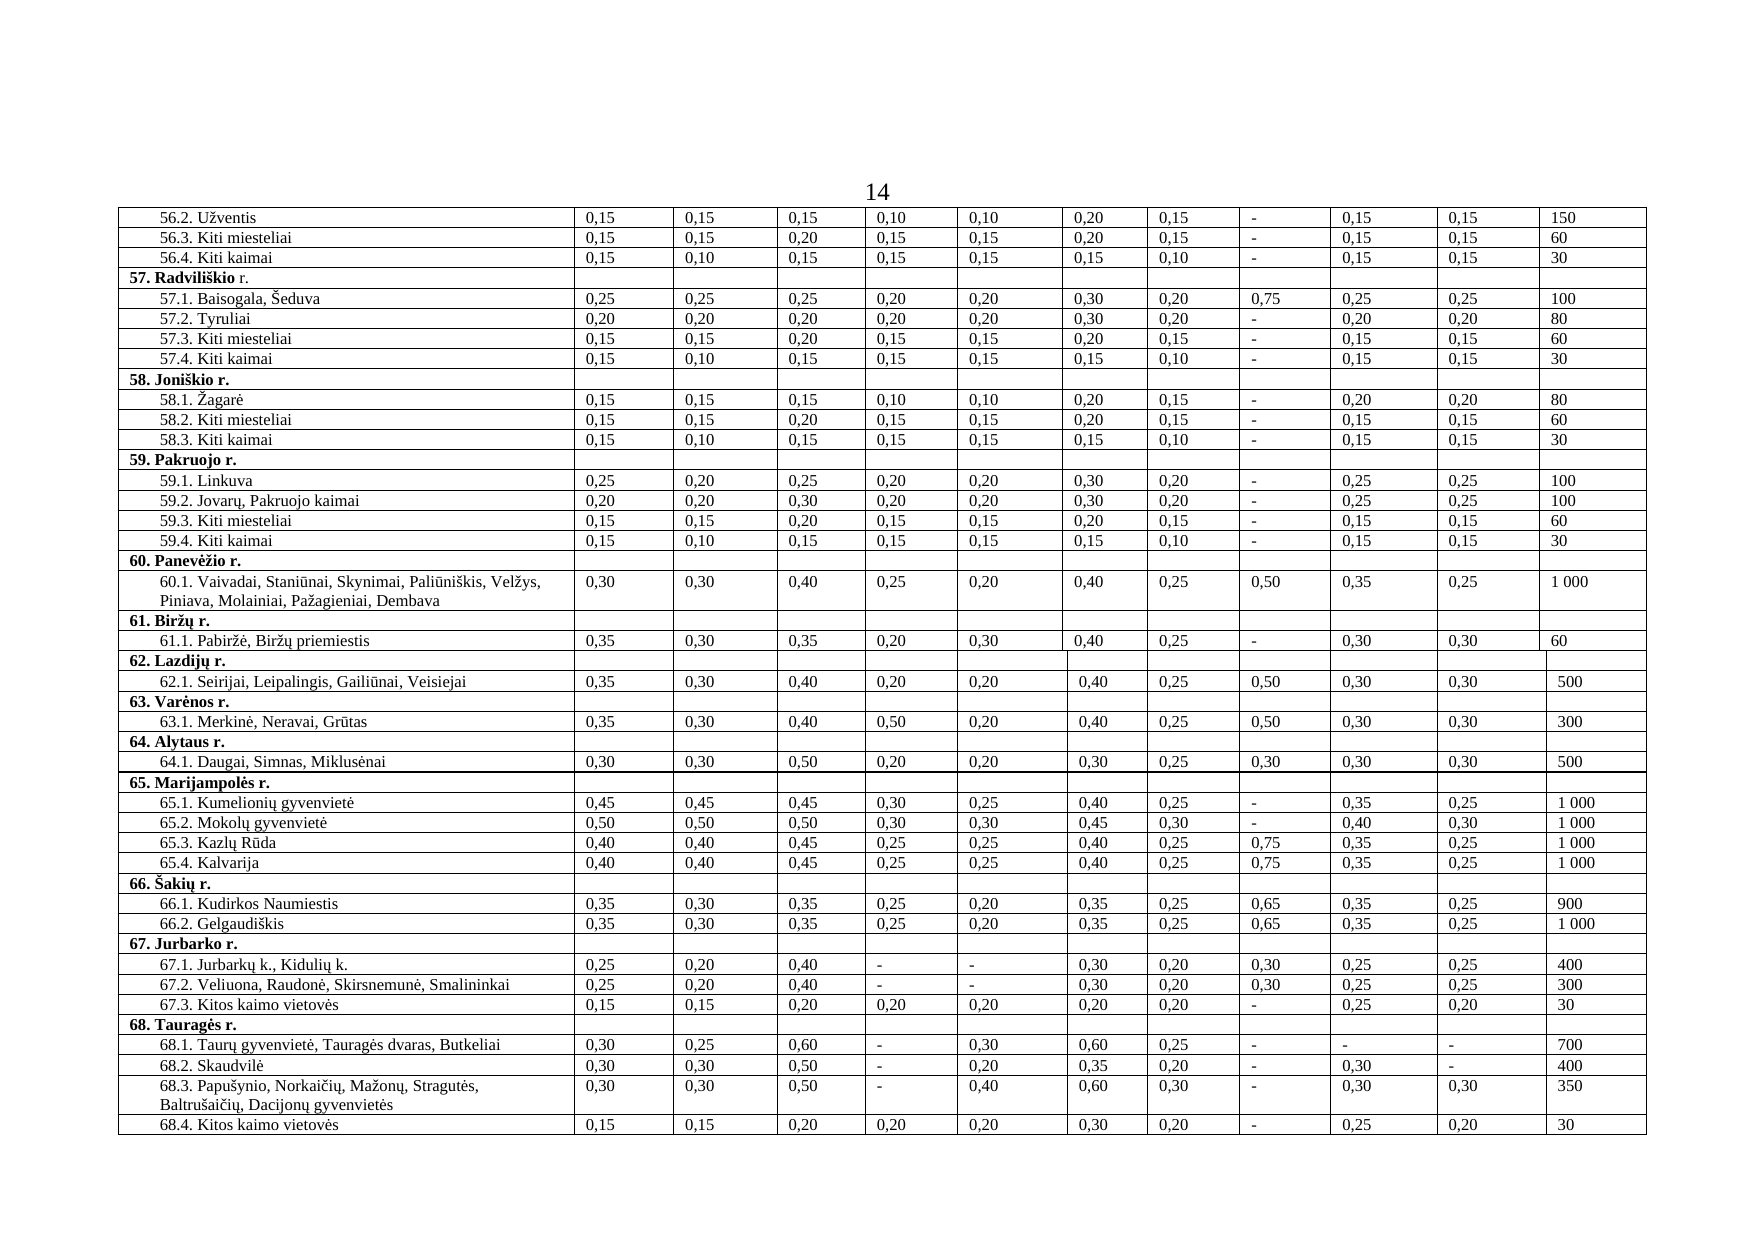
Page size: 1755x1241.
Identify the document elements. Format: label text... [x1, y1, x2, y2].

table_cell 0,15 [1148, 511, 1239, 530]
table_cell 0,35 [778, 914, 865, 933]
table_cell 0,35 [1331, 894, 1437, 913]
table_cell 0,30 [1068, 752, 1147, 771]
table_cell 59.4. Kiti kaimai [119, 531, 574, 550]
table_cell 0,15 [778, 349, 865, 368]
table_cell - [1240, 1076, 1330, 1114]
table_cell 0,25 [1438, 954, 1546, 973]
table_cell 0,25 [575, 470, 673, 489]
table_cell 67.3. Kitos kaimo vietovės [119, 995, 574, 1014]
table_cell [1647, 711, 1654, 731]
table_cell 0,20 [778, 995, 865, 1014]
table_cell [866, 874, 957, 893]
table_cell [1438, 773, 1546, 792]
table_cell [1547, 773, 1646, 792]
table_cell 30 [1547, 995, 1646, 1014]
table_cell 400 [1547, 1055, 1646, 1074]
table_cell 0,40 [778, 954, 865, 973]
table_cell 0,20 [866, 309, 957, 328]
table_cell 0,15 [1438, 228, 1539, 247]
table_cell [1647, 731, 1654, 751]
table_cell [1240, 1015, 1330, 1034]
table_cell 0,10 [674, 349, 777, 368]
table_cell 0,20 [778, 309, 865, 328]
table_cell 0,10 [1148, 349, 1239, 368]
table_cell [1331, 773, 1437, 792]
table_cell 0,15 [674, 511, 777, 530]
table_cell 900 [1547, 894, 1646, 913]
table_cell 0,20 [674, 491, 777, 510]
table_cell 0,30 [674, 894, 777, 913]
table_cell 0,25 [1331, 470, 1437, 489]
table_cell 0,25 [1148, 914, 1239, 933]
table_cell 0,15 [866, 511, 957, 530]
table_cell [1240, 874, 1330, 893]
table_cell 0,30 [958, 813, 1067, 832]
table_cell [866, 450, 957, 469]
table_cell [1647, 873, 1654, 893]
table_cell [1547, 732, 1646, 751]
table_cell [1148, 692, 1239, 711]
table_cell [1547, 651, 1646, 670]
table_cell 0,15 [866, 410, 957, 429]
table_cell 0,20 [866, 752, 957, 771]
table_cell 0,15 [1148, 208, 1239, 227]
table_cell 0,45 [778, 793, 865, 812]
table_cell 0,25 [958, 853, 1067, 872]
table_cell [1647, 1034, 1654, 1054]
table_cell 0,40 [575, 833, 673, 852]
table_cell 0,30 [866, 793, 957, 812]
table_cell [1438, 551, 1539, 570]
table_cell 0,25 [1148, 833, 1239, 852]
table_cell 59.3. Kiti miesteliai [119, 511, 574, 530]
table_cell 0,40 [778, 712, 865, 731]
table_cell [1647, 429, 1654, 449]
table_cell [1647, 348, 1654, 368]
table_cell 0,15 [575, 430, 673, 449]
table_cell 0,40 [1068, 671, 1147, 691]
table_cell [1540, 611, 1646, 630]
table_cell [1068, 934, 1147, 953]
table_cell 500 [1547, 671, 1646, 691]
table_cell 0,40 [1063, 631, 1147, 650]
table_cell [1331, 732, 1437, 751]
table_cell 61.1. Pabiržė, Biržų priemiestis [119, 631, 574, 650]
table_cell 0,30 [778, 491, 865, 510]
table_cell 30 [1540, 531, 1646, 550]
table_cell 0,35 [1331, 833, 1437, 852]
table_cell [1148, 369, 1239, 388]
table_cell 0,30 [1063, 309, 1147, 328]
table_cell 0,30 [575, 1076, 673, 1114]
table_cell - [1240, 1055, 1330, 1074]
table_cell 0,15 [958, 430, 1062, 449]
table_cell 0,30 [1438, 671, 1546, 691]
table_cell [1438, 268, 1539, 287]
table_cell 68.4. Kitos kaimo vietovės [119, 1115, 574, 1134]
table_cell [1647, 308, 1654, 328]
table_cell - [1240, 631, 1330, 650]
table_cell 0,10 [1148, 531, 1239, 550]
table_cell 0,45 [778, 853, 865, 872]
table_cell [1647, 247, 1654, 267]
table_cell 0,30 [1438, 712, 1546, 731]
table_cell 0,25 [1148, 793, 1239, 812]
table_cell 0,25 [1148, 853, 1239, 872]
table_cell 0,15 [674, 995, 777, 1014]
table_cell 30 [1540, 248, 1646, 267]
table_cell [958, 773, 1067, 792]
table_cell 0,15 [1331, 329, 1437, 348]
table_cell [575, 773, 673, 792]
table_cell [1331, 551, 1437, 570]
table_cell 0,30 [674, 631, 777, 650]
table_cell 0,35 [1068, 1055, 1147, 1074]
table_cell [1438, 651, 1546, 670]
table_cell 0,10 [674, 430, 777, 449]
table_cell [1647, 368, 1654, 388]
table_cell 0,20 [778, 228, 865, 247]
table_cell 0,15 [958, 329, 1062, 348]
table_cell [674, 268, 777, 287]
table_cell 0,25 [1438, 470, 1539, 489]
table_cell 0,30 [866, 813, 957, 832]
table_cell [866, 268, 957, 287]
table_cell 0,75 [1240, 833, 1330, 852]
table_cell [1068, 732, 1147, 751]
table_cell 0,35 [575, 894, 673, 913]
table_cell 0,30 [1068, 1115, 1147, 1134]
table_cell 58.2. Kiti miesteliai [119, 410, 574, 429]
table_cell 0,35 [575, 631, 673, 650]
table_cell - [866, 1055, 957, 1074]
table_cell [1331, 268, 1437, 287]
table_cell [1240, 732, 1330, 751]
table_cell 0,20 [1148, 995, 1239, 1014]
table_cell 57. Radviliškio r. [119, 268, 574, 287]
table_cell [1647, 1114, 1654, 1134]
table_cell 0,30 [958, 631, 1062, 650]
table_cell 0,25 [674, 1035, 777, 1054]
table_cell 56.2. Užventis [119, 208, 574, 227]
table_cell 0,20 [1438, 1115, 1546, 1134]
table_cell [1647, 490, 1654, 510]
table_cell [1438, 450, 1539, 469]
table_cell [674, 773, 777, 792]
table_cell 0,30 [1438, 631, 1539, 650]
table_cell [1331, 874, 1437, 893]
table_cell 0,30 [1240, 975, 1330, 994]
table_cell 60 [1540, 228, 1646, 247]
table_cell - [1240, 410, 1330, 429]
table_cell 0,25 [1438, 894, 1546, 913]
table_cell [1148, 732, 1239, 751]
table_cell 100 [1540, 470, 1646, 489]
table_cell 0,15 [1331, 531, 1437, 550]
table_cell 100 [1540, 289, 1646, 308]
table_cell 0,30 [1331, 752, 1437, 771]
table_cell [1647, 1054, 1654, 1074]
table_cell - [1240, 470, 1330, 489]
table_cell 60 [1540, 511, 1646, 530]
table_cell 0,15 [958, 228, 1062, 247]
table_cell 0,20 [1063, 511, 1147, 530]
table_cell [674, 732, 777, 751]
table_cell 0,20 [866, 491, 957, 510]
table_cell 0,10 [674, 531, 777, 550]
table_cell 63. Varėnos r. [119, 692, 574, 711]
table_cell 0,25 [866, 833, 957, 852]
table_cell 100 [1540, 491, 1646, 510]
table_cell 0,65 [1240, 914, 1330, 933]
table_cell [575, 611, 673, 630]
table_cell 57.1. Baisogala, Šeduva [119, 289, 574, 308]
table_cell - [1240, 511, 1330, 530]
table_cell 1 000 [1547, 914, 1646, 933]
table_cell 0,20 [674, 954, 777, 973]
table_cell 0,25 [1148, 571, 1239, 610]
table_cell [1148, 874, 1239, 893]
table_cell 0,15 [575, 329, 673, 348]
table_cell [1540, 551, 1646, 570]
table_cell 0,25 [575, 954, 673, 973]
table_cell [674, 369, 777, 388]
table_cell 0,20 [958, 571, 1062, 610]
table_cell [866, 551, 957, 570]
table_cell 0,30 [1240, 954, 1330, 973]
table_cell 80 [1540, 309, 1646, 328]
table_cell 0,40 [1331, 813, 1437, 832]
table_cell [674, 692, 777, 711]
table_cell 0,15 [575, 208, 673, 227]
table_cell [778, 611, 865, 630]
table_cell 0,20 [674, 975, 777, 994]
table_cell 65.3. Kazlų Rūda [119, 833, 574, 852]
table_cell 0,20 [1063, 410, 1147, 429]
table_cell 0,30 [1331, 712, 1437, 731]
table_cell [1647, 1014, 1654, 1034]
table_cell 0,30 [1063, 491, 1147, 510]
table_cell 66.1. Kudirkos Naumiestis [119, 894, 574, 913]
table_cell 0,20 [1438, 390, 1539, 409]
table_cell 60 [1540, 410, 1646, 429]
table_cell 56.4. Kiti kaimai [119, 248, 574, 267]
table_cell 0,25 [778, 289, 865, 308]
table_cell 0,25 [1438, 289, 1539, 308]
table_cell 0,40 [958, 1076, 1067, 1114]
table_cell 0,15 [575, 1115, 673, 1134]
table_cell [1240, 551, 1330, 570]
table_cell [575, 551, 673, 570]
table_cell 0,25 [1438, 914, 1546, 933]
table_cell 0,20 [778, 1115, 865, 1134]
table_cell 0,15 [1063, 248, 1147, 267]
table_cell 0,30 [1148, 813, 1239, 832]
table_cell 0,15 [1331, 511, 1437, 530]
table_cell 0,40 [1068, 853, 1147, 872]
table_cell 0,50 [674, 813, 777, 832]
table_cell 0,15 [1331, 208, 1437, 227]
table_cell 30 [1540, 349, 1646, 368]
table_cell [866, 934, 957, 953]
table_cell [575, 732, 673, 751]
table_cell 67.2. Veliuona, Raudonė, Skirsnemunė, Smalininkai [119, 975, 574, 994]
table_cell [778, 1015, 865, 1034]
table_cell 0,15 [575, 390, 673, 409]
table_cell - [1438, 1035, 1546, 1054]
table_cell [1647, 974, 1654, 994]
table_cell 0,35 [1331, 914, 1437, 933]
table_cell [1331, 692, 1437, 711]
table_cell [1647, 812, 1654, 832]
table_cell 0,30 [958, 1035, 1067, 1054]
table_cell 0,25 [575, 975, 673, 994]
table_cell [1647, 449, 1654, 469]
table_cell 0,30 [575, 571, 673, 610]
table_cell 0,15 [1438, 410, 1539, 429]
table_cell 0,20 [1148, 1055, 1239, 1074]
table_cell 0,15 [1063, 349, 1147, 368]
table_cell 0,20 [1438, 995, 1546, 1014]
table_cell 0,15 [1438, 349, 1539, 368]
table_cell [575, 450, 673, 469]
table_cell 0,30 [1331, 671, 1437, 691]
table_cell 0,65 [1240, 894, 1330, 913]
table_cell [575, 1015, 673, 1034]
table_cell [674, 934, 777, 953]
table_cell 58. Joniškio r. [119, 369, 574, 388]
table_cell 0,15 [575, 349, 673, 368]
table_cell [1647, 409, 1654, 429]
table_cell [1331, 369, 1437, 388]
table_cell [958, 732, 1067, 751]
table_cell 0,20 [575, 491, 673, 510]
table_cell [1148, 651, 1239, 670]
table_cell [1647, 994, 1654, 1014]
table_cell [778, 651, 865, 670]
table_cell 0,25 [1331, 1115, 1437, 1134]
table_cell 0,20 [1063, 329, 1147, 348]
table_cell 0,15 [1331, 349, 1437, 368]
table_cell - [1240, 813, 1330, 832]
table_cell 0,20 [575, 309, 673, 328]
table_cell 0,15 [1148, 410, 1239, 429]
table_cell 0,30 [1148, 1076, 1239, 1114]
table_cell - [1240, 309, 1330, 328]
table_cell 0,30 [1331, 1076, 1437, 1114]
table_cell 0,40 [674, 833, 777, 852]
table_cell - [1240, 329, 1330, 348]
table_cell 0,15 [866, 329, 957, 348]
table_cell [1063, 450, 1147, 469]
table_cell 0,10 [1148, 430, 1239, 449]
table_cell [1547, 874, 1646, 893]
table_cell 0,25 [1438, 975, 1546, 994]
table_cell 0,25 [866, 853, 957, 872]
table_cell 0,20 [958, 914, 1067, 933]
table_cell - [1240, 1115, 1330, 1134]
table_cell 400 [1547, 954, 1646, 973]
table_cell [1547, 1015, 1646, 1034]
table_cell [1331, 611, 1437, 630]
table_cell [1068, 1015, 1147, 1034]
table_cell 0,30 [1063, 470, 1147, 489]
table_cell 0,30 [1438, 752, 1546, 771]
table_cell 0,25 [1148, 1035, 1239, 1054]
table_cell [1647, 510, 1654, 530]
table_cell [1331, 450, 1437, 469]
table_cell [866, 611, 957, 630]
table_cell [575, 268, 673, 287]
table_cell 0,50 [778, 752, 865, 771]
table_cell [1647, 832, 1654, 852]
table_cell [1063, 611, 1147, 630]
table_cell 0,30 [674, 671, 777, 691]
table_cell [1148, 551, 1239, 570]
table_cell [1438, 692, 1546, 711]
table_cell 0,20 [958, 1115, 1067, 1134]
table_cell [1647, 650, 1654, 670]
table_cell 0,50 [1240, 671, 1330, 691]
table_cell [1063, 369, 1147, 388]
table_cell 0,20 [958, 309, 1062, 328]
table_cell 0,25 [1148, 671, 1239, 691]
table_cell 0,25 [866, 571, 957, 610]
table_cell 0,25 [866, 894, 957, 913]
table_cell 0,30 [1438, 1076, 1546, 1114]
table_cell [1068, 773, 1147, 792]
table_cell 0,15 [674, 390, 777, 409]
table_cell 0,15 [575, 410, 673, 429]
table_cell 300 [1547, 712, 1646, 731]
table_cell [1148, 450, 1239, 469]
table_cell [575, 692, 673, 711]
table_cell 66.2. Gelgaudiškis [119, 914, 574, 933]
table_cell 1 000 [1547, 813, 1646, 832]
table_cell 65.2. Mokolų gyvenvietė [119, 813, 574, 832]
table_cell [958, 611, 1062, 630]
table_cell 150 [1540, 208, 1646, 227]
table_cell 0,15 [674, 329, 777, 348]
table_cell 0,20 [866, 631, 957, 650]
table_cell 0,35 [778, 894, 865, 913]
table_cell 0,40 [674, 853, 777, 872]
table_cell 67. Jurbarko r. [119, 934, 574, 953]
table_cell - [1240, 349, 1330, 368]
table_cell 0,20 [1063, 228, 1147, 247]
table_cell [1540, 450, 1646, 469]
table_cell 0,15 [1063, 531, 1147, 550]
table_cell [1438, 369, 1539, 388]
table_cell 66. Šakių r. [119, 874, 574, 893]
table_cell 700 [1547, 1035, 1646, 1054]
table_cell [958, 268, 1062, 287]
table_cell 0,10 [866, 390, 957, 409]
table_cell - [866, 975, 957, 994]
table_cell 0,15 [575, 995, 673, 1014]
table_cell [778, 369, 865, 388]
table_cell 61. Biržų r. [119, 611, 574, 630]
table_cell 0,15 [866, 430, 957, 449]
table_cell [958, 1015, 1067, 1034]
table_cell 0,15 [1331, 248, 1437, 267]
table_cell 0,20 [1063, 208, 1147, 227]
table_cell [1063, 268, 1147, 287]
table_cell 0,20 [958, 894, 1067, 913]
table_cell [674, 874, 777, 893]
table_cell [866, 1015, 957, 1034]
table_cell 0,15 [1063, 430, 1147, 449]
table_cell 59.1. Linkuva [119, 470, 574, 489]
table_cell [1647, 550, 1654, 570]
table_cell 0,20 [958, 671, 1067, 691]
table_cell 60. Panevėžio r. [119, 551, 574, 570]
table_cell [1240, 268, 1330, 287]
table_cell 0,20 [866, 289, 957, 308]
table_cell - [1240, 208, 1330, 227]
table_cell 0,40 [778, 975, 865, 994]
table_cell 0,25 [1148, 712, 1239, 731]
table_cell 500 [1547, 752, 1646, 771]
table_cell 0,10 [958, 390, 1062, 409]
table_cell 0,40 [778, 571, 865, 610]
table_cell 0,40 [575, 853, 673, 872]
table_cell [1331, 651, 1437, 670]
table_cell 0,35 [575, 671, 673, 691]
table_cell 0,25 [1331, 491, 1437, 510]
table_cell [1647, 570, 1654, 610]
table_cell 0,50 [1240, 712, 1330, 731]
table_cell 0,15 [958, 511, 1062, 530]
table_cell [1240, 450, 1330, 469]
table_cell 0,25 [1438, 491, 1539, 510]
table_cell 0,15 [958, 410, 1062, 429]
table_cell 56.3. Kiti miesteliai [119, 228, 574, 247]
table_cell 0,25 [1438, 833, 1546, 852]
table_cell - [1240, 995, 1330, 1014]
table_cell - [1240, 390, 1330, 409]
table_cell 65. Marijampolės r. [119, 773, 574, 792]
table_cell 0,75 [1240, 289, 1330, 308]
table_cell 57.2. Tyruliai [119, 309, 574, 328]
table_cell 0,15 [778, 430, 865, 449]
table_cell 80 [1540, 390, 1646, 409]
table_cell 0,50 [778, 813, 865, 832]
table_cell [1647, 610, 1654, 630]
table_cell [778, 732, 865, 751]
table_cell 58.3. Kiti kaimai [119, 430, 574, 449]
table_cell 0,30 [674, 571, 777, 610]
table_cell 0,40 [1068, 712, 1147, 731]
table_cell 0,45 [1068, 813, 1147, 832]
table_cell 0,35 [575, 712, 673, 731]
table_cell 0,15 [866, 248, 957, 267]
table_cell - [958, 975, 1067, 994]
table_cell 0,20 [674, 470, 777, 489]
table_cell 68.3. Papušynio, Norkaičių, Mažonų, Stragutės, Baltrušaičių, Dacijonų gyvenvietės [119, 1076, 574, 1114]
table_cell 0,35 [778, 631, 865, 650]
table_cell 57.3. Kiti miesteliai [119, 329, 574, 348]
table_cell - [1240, 793, 1330, 812]
table_cell 0,30 [575, 752, 673, 771]
table_cell [1647, 751, 1654, 771]
table_cell 0,20 [778, 410, 865, 429]
table_cell [1068, 874, 1147, 893]
table_cell 0,20 [958, 995, 1067, 1014]
table_cell - [1240, 430, 1330, 449]
table_cell 0,30 [674, 914, 777, 933]
table_cell 0,15 [866, 228, 957, 247]
table_cell [674, 1015, 777, 1034]
table_cell 62. Lazdijų r. [119, 651, 574, 670]
table_cell 0,25 [866, 914, 957, 933]
table_cell [1240, 692, 1330, 711]
table_cell 57.4. Kiti kaimai [119, 349, 574, 368]
table_cell 0,25 [575, 289, 673, 308]
table_cell [1438, 934, 1546, 953]
table_cell [1647, 328, 1654, 348]
table_cell - [958, 954, 1067, 973]
table_cell 0,20 [1148, 309, 1239, 328]
table_cell 0,35 [1331, 853, 1437, 872]
table_cell 0,45 [778, 833, 865, 852]
table_cell [1068, 651, 1147, 670]
table_cell 0,20 [958, 752, 1067, 771]
table_cell [1647, 530, 1654, 550]
table_cell 68. Tauragės r. [119, 1015, 574, 1034]
table_cell 0,20 [866, 1115, 957, 1134]
table_cell 0,15 [1148, 228, 1239, 247]
table_cell [1063, 551, 1147, 570]
table_cell 64. Alytaus r. [119, 732, 574, 751]
table_cell 0,15 [958, 248, 1062, 267]
table_cell 0,50 [866, 712, 957, 731]
table_cell 0,30 [1068, 975, 1147, 994]
table_cell 0,15 [575, 248, 673, 267]
table_cell 60 [1540, 329, 1646, 348]
table_cell 0,20 [1068, 995, 1147, 1014]
table_cell 63.1. Merkinė, Neravai, Grūtas [119, 712, 574, 731]
table_cell [1331, 934, 1437, 953]
table_cell 0,15 [1438, 329, 1539, 348]
table_cell 0,30 [674, 712, 777, 731]
table_cell 0,15 [778, 208, 865, 227]
table_cell 0,40 [1068, 833, 1147, 852]
table_cell 0,15 [674, 208, 777, 227]
table_cell 0,20 [1148, 954, 1239, 973]
table_cell 0,40 [778, 671, 865, 691]
table_cell 0,15 [958, 349, 1062, 368]
table_cell - [866, 1035, 957, 1054]
table_cell [1148, 611, 1239, 630]
table_cell 0,25 [778, 470, 865, 489]
table_cell [1647, 691, 1654, 711]
table_cell 0,30 [1068, 954, 1147, 973]
table_cell 0,20 [1331, 309, 1437, 328]
table_cell [958, 450, 1062, 469]
table_cell 0,15 [778, 390, 865, 409]
table_cell [1438, 1015, 1546, 1034]
table_cell 0,10 [958, 208, 1062, 227]
table_cell - [1240, 1035, 1330, 1054]
table_cell 0,15 [1148, 390, 1239, 409]
table_cell 0,25 [1148, 752, 1239, 771]
table_cell [1068, 692, 1147, 711]
table_cell [778, 450, 865, 469]
table_cell 0,30 [1063, 289, 1147, 308]
table_cell 60.1. Vaivadai, Staniūnai, Skynimai, Paliūniškis, Velžys, Piniava, Molainiai, Pažagieniai, Dembava [119, 571, 574, 610]
table_cell [958, 934, 1067, 953]
table_cell 0,45 [575, 793, 673, 812]
table_cell 65.4. Kalvarija [119, 853, 574, 872]
table_cell 0,20 [1331, 390, 1437, 409]
table_cell 0,15 [575, 511, 673, 530]
table_cell 0,30 [674, 1055, 777, 1074]
table_cell 0,15 [866, 531, 957, 550]
table_cell [958, 651, 1067, 670]
table_cell [1647, 953, 1654, 973]
table_cell [866, 651, 957, 670]
table_cell 0,35 [1331, 793, 1437, 812]
table_cell 0,20 [958, 1055, 1067, 1074]
table_cell 0,60 [1068, 1035, 1147, 1054]
table_cell - [866, 1076, 957, 1114]
table_cell 0,35 [575, 914, 673, 933]
table_cell 0,20 [1148, 470, 1239, 489]
table_cell 59.2. Jovarų, Pakruojo kaimai [119, 491, 574, 510]
table_cell [778, 874, 865, 893]
table_cell 0,25 [958, 833, 1067, 852]
table_cell 68.2. Skaudvilė [119, 1055, 574, 1074]
table_cell [1331, 1015, 1437, 1034]
table_cell [1438, 611, 1539, 630]
table_cell 0,10 [674, 248, 777, 267]
table_cell 0,20 [1438, 309, 1539, 328]
table_cell 0,20 [1063, 390, 1147, 409]
table_cell [674, 651, 777, 670]
table_cell [866, 732, 957, 751]
table_cell 62.1. Seirijai, Leipalingis, Gailiūnai, Veisiejai [119, 671, 574, 691]
table_cell 0,15 [575, 531, 673, 550]
table_cell 0,60 [778, 1035, 865, 1054]
table_cell [866, 369, 957, 388]
table_cell 0,20 [958, 712, 1067, 731]
table_cell 0,30 [575, 1035, 673, 1054]
table_cell [1540, 369, 1646, 388]
table_cell 0,15 [674, 410, 777, 429]
table_cell 1 000 [1547, 793, 1646, 812]
table_cell 0,15 [674, 1115, 777, 1134]
table_cell 30 [1540, 430, 1646, 449]
table_cell 0,20 [1148, 491, 1239, 510]
table_cell 0,35 [1068, 894, 1147, 913]
table_cell 0,15 [866, 349, 957, 368]
table_cell 0,25 [1331, 995, 1437, 1014]
table_cell 0,10 [866, 208, 957, 227]
table_cell [778, 551, 865, 570]
table_cell 0,60 [1068, 1076, 1147, 1114]
table_cell 0,20 [1148, 289, 1239, 308]
table_cell 0,25 [1331, 954, 1437, 973]
table_cell 0,30 [1331, 631, 1437, 650]
table_cell [575, 934, 673, 953]
table_cell [778, 692, 865, 711]
table_cell 0,25 [1438, 571, 1539, 610]
table_cell [1240, 369, 1330, 388]
table_cell 1 000 [1540, 571, 1646, 610]
table_cell 0,30 [674, 752, 777, 771]
table_cell 0,25 [958, 793, 1067, 812]
table_cell [1647, 792, 1654, 812]
table_cell [778, 773, 865, 792]
table_cell [674, 551, 777, 570]
table_cell [1647, 913, 1654, 933]
table_cell [1240, 773, 1330, 792]
table_cell 0,50 [778, 1055, 865, 1074]
table_cell 300 [1547, 975, 1646, 994]
table_cell - [1240, 228, 1330, 247]
table_cell [778, 268, 865, 287]
table_cell [1148, 773, 1239, 792]
table_cell - [1240, 491, 1330, 510]
table_cell [1438, 732, 1546, 751]
table_cell 0,15 [1438, 511, 1539, 530]
table_cell [674, 611, 777, 630]
table_cell 0,30 [575, 1055, 673, 1074]
table_cell 0,75 [1240, 853, 1330, 872]
table_cell 0,40 [1068, 793, 1147, 812]
table_cell [1647, 288, 1654, 308]
table_cell 0,20 [958, 289, 1062, 308]
table_cell 0,10 [1148, 248, 1239, 267]
table_cell [866, 773, 957, 792]
table_cell 0,20 [778, 329, 865, 348]
table_cell 0,20 [866, 671, 957, 691]
table_cell 0,15 [1438, 531, 1539, 550]
table_cell [1647, 852, 1654, 872]
table_cell [1647, 630, 1654, 650]
table_cell [1647, 207, 1654, 227]
table_cell [575, 369, 673, 388]
table_cell [1240, 651, 1330, 670]
table_cell 60 [1540, 631, 1646, 650]
table_cell 1 000 [1547, 853, 1646, 872]
table_cell 0,50 [575, 813, 673, 832]
table_cell 0,20 [958, 470, 1062, 489]
table_cell [674, 450, 777, 469]
table_cell 0,15 [958, 531, 1062, 550]
table_cell [1647, 771, 1654, 792]
table_cell 0,15 [1331, 430, 1437, 449]
table_cell - [1240, 531, 1330, 550]
table_cell [1240, 934, 1330, 953]
table_cell [1647, 893, 1654, 913]
table_cell 0,15 [1438, 430, 1539, 449]
table_cell 0,20 [958, 491, 1062, 510]
table_cell - [1240, 248, 1330, 267]
table_cell [575, 651, 673, 670]
table_cell [575, 874, 673, 893]
table_cell 0,15 [575, 228, 673, 247]
table_cell 0,20 [866, 470, 957, 489]
table_cell [1547, 692, 1646, 711]
table_cell 0,15 [778, 248, 865, 267]
table_cell 0,15 [1148, 329, 1239, 348]
table_cell [1148, 1015, 1239, 1034]
table_cell 59. Pakruojo r. [119, 450, 574, 469]
table_cell [1647, 227, 1654, 247]
table_cell 0,15 [1331, 410, 1437, 429]
table_cell [958, 369, 1062, 388]
table_cell 0,40 [1063, 571, 1147, 610]
table_cell 0,15 [778, 531, 865, 550]
table_cell [958, 551, 1062, 570]
table_cell [1148, 934, 1239, 953]
table_cell 0,25 [1331, 975, 1437, 994]
table_cell [1647, 267, 1654, 287]
table_cell [1647, 1075, 1654, 1114]
table_cell 0,25 [674, 289, 777, 308]
table_cell - [1438, 1055, 1546, 1074]
table_cell 0,45 [674, 793, 777, 812]
table_cell [866, 692, 957, 711]
table_cell - [1331, 1035, 1437, 1054]
table_cell 0,20 [866, 995, 957, 1014]
table_cell 1 000 [1547, 833, 1646, 852]
table_cell 0,20 [674, 309, 777, 328]
table_cell [958, 692, 1067, 711]
table_cell 0,30 [674, 1076, 777, 1114]
table_cell 0,35 [1068, 914, 1147, 933]
table_cell [1540, 268, 1646, 287]
table_cell 0,25 [1331, 289, 1437, 308]
table_cell 0,25 [1148, 894, 1239, 913]
table_cell [1647, 469, 1654, 489]
table_cell 0,15 [1438, 248, 1539, 267]
table_cell - [866, 954, 957, 973]
table_cell 0,20 [1148, 1115, 1239, 1134]
table_cell 0,30 [1331, 1055, 1437, 1074]
table_cell 0,35 [1331, 571, 1437, 610]
table_cell [1647, 670, 1654, 691]
table_cell 350 [1547, 1076, 1646, 1114]
table_cell [1647, 933, 1654, 953]
table_cell 0,50 [1240, 571, 1330, 610]
table_cell 0,30 [1240, 752, 1330, 771]
table_cell 30 [1547, 1115, 1646, 1134]
table_cell 0,20 [778, 511, 865, 530]
table_cell 0,15 [1438, 208, 1539, 227]
table_cell 0,30 [1438, 813, 1546, 832]
table_cell 0,25 [1438, 853, 1546, 872]
table_cell 0,25 [1438, 793, 1546, 812]
table_cell [778, 934, 865, 953]
table_cell [1240, 611, 1330, 630]
table_cell 0,50 [778, 1076, 865, 1114]
table_cell [1148, 268, 1239, 287]
table_cell 68.1. Taurų gyvenvietė, Tauragės dvaras, Butkeliai [119, 1035, 574, 1054]
table_cell 0,15 [1331, 228, 1437, 247]
table_cell 65.1. Kumelionių gyvenvietė [119, 793, 574, 812]
table_cell 0,20 [1148, 975, 1239, 994]
table_cell 0,25 [1148, 631, 1239, 650]
table_cell [1547, 934, 1646, 953]
table_cell [1647, 389, 1654, 409]
table_cell 0,15 [674, 228, 777, 247]
table_cell [958, 874, 1067, 893]
table_cell 58.1. Žagarė [119, 390, 574, 409]
table_cell 67.1. Jurbarkų k., Kidulių k. [119, 954, 574, 973]
table_cell [1438, 874, 1546, 893]
table_cell 64.1. Daugai, Simnas, Miklusėnai [119, 752, 574, 771]
